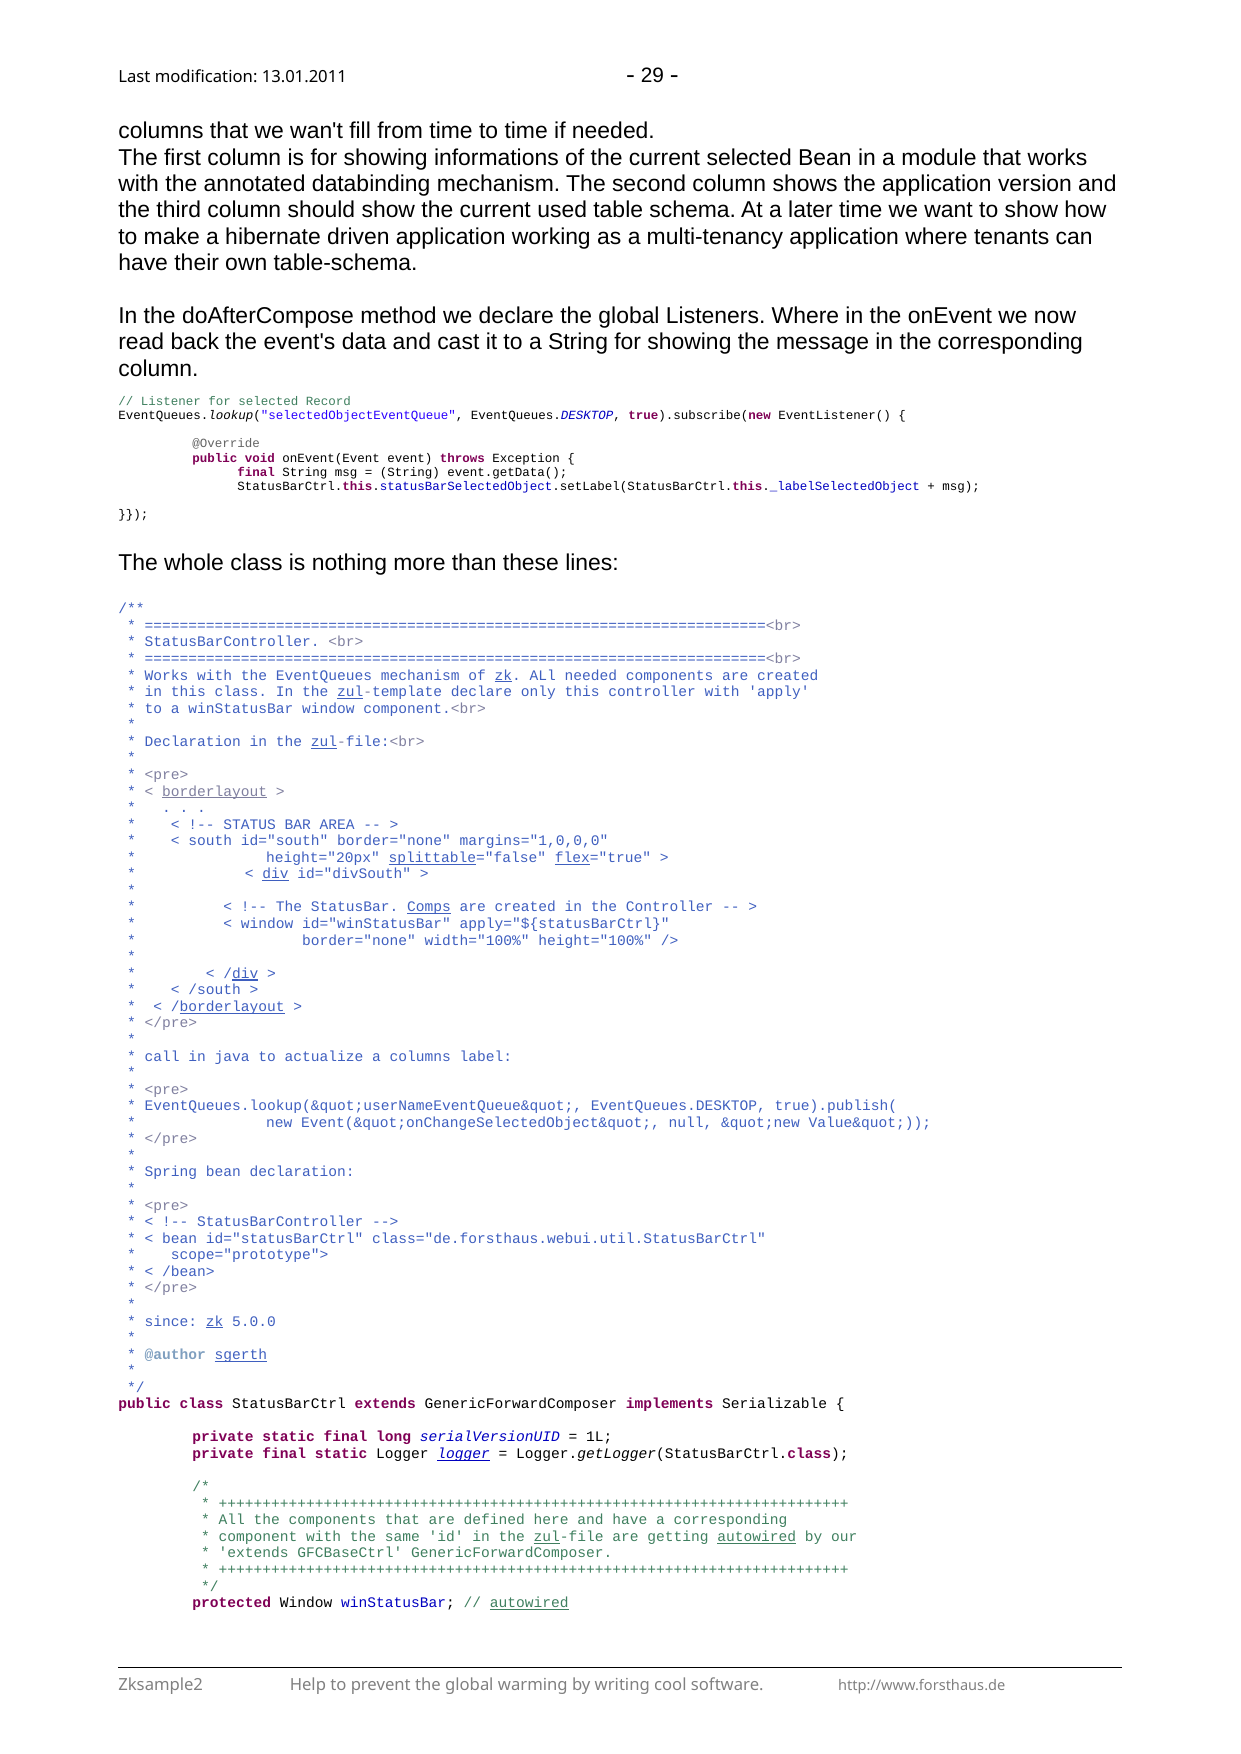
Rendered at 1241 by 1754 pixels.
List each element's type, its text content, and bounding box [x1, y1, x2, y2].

text * < !-- StatusBarController --> [118, 1214, 1122, 1231]
text * All the components that are defined here and have a corresponding [118, 1512, 1122, 1529]
text * [118, 1363, 1122, 1380]
text final String msg = (String) event.getData(); [118, 466, 1122, 480]
text * < bean id="statusBarCtrl" class="de.forsthaus.webui.util.StatusBarCtrl" [118, 1231, 1122, 1247]
text * < /div > [118, 966, 1122, 982]
text * Declaration in the zul-file:<br> [118, 734, 1122, 751]
text * Spring bean declaration: [118, 1165, 1122, 1181]
text private final static Logger logger = Logger.getLogger(StatusBarCtrl.class); [118, 1446, 1122, 1463]
text /* [118, 1479, 1122, 1496]
text The first column is for showing informations of the current selected Bean in a module that works with the annotated databinding mechanism. The second column shows the application version and the third column should show the current used table schema. At a later time we want to show how to make a hibernate driven application working as a multi-tenancy application where tenants can have their own table-schema. [118, 144, 1122, 275]
text * @author sgerth [118, 1347, 1122, 1363]
text * [118, 1032, 1122, 1049]
text */ [118, 1579, 1122, 1595]
text * < /bean> [118, 1264, 1122, 1281]
text * < !-- The StatusBar. Comps are created in the Controller -- > [118, 900, 1122, 916]
text * </pre> [118, 1281, 1122, 1297]
text * [118, 1065, 1122, 1082]
text public class StatusBarCtrl extends GenericForwardComposer implements Serializable { [118, 1397, 1122, 1413]
text * [118, 949, 1122, 966]
text * </pre> [118, 1016, 1122, 1032]
text * StatusBarController. <br> [118, 635, 1122, 651]
text private static final long serialVersionUID = 1L; [118, 1430, 1122, 1446]
text public void onEvent(Event event) throws Exception { [118, 452, 1122, 466]
text * < window id="winStatusBar" apply="${statusBarCtrl}" [118, 916, 1122, 933]
text * < /borderlayout > [118, 999, 1122, 1016]
text * [118, 883, 1122, 900]
text * < borderlayout > [118, 784, 1122, 800]
text * < south id="south" border="none" margins="1,0,0,0" [118, 833, 1122, 850]
text * . . . [118, 800, 1122, 817]
text * [118, 751, 1122, 767]
text }}); [118, 508, 1122, 522]
text // Listener for selected Record [118, 395, 1122, 409]
text The whole class is nothing more than these lines: [118, 549, 1122, 575]
text * 'extends GFCBaseCtrl' GenericForwardComposer. [118, 1546, 1122, 1562]
text * ++++++++++++++++++++++++++++++++++++++++++++++++++++++++++++++++++++++++ [118, 1562, 1122, 1579]
text * <pre> [118, 1198, 1122, 1214]
text * [118, 1297, 1122, 1314]
text * new Event(&quot;onChangeSelectedObject&quot;, null, &quot;new Value&quot;)); [118, 1115, 1122, 1132]
text * height="20px" splittable="false" flex="true" > [118, 850, 1122, 867]
text * scope="prototype"> [118, 1247, 1122, 1264]
text columns that we wan't fill from time to time if needed. [118, 117, 1122, 144]
text * [118, 1148, 1122, 1165]
text * call in java to actualize a columns label: [118, 1049, 1122, 1065]
text * </pre> [118, 1132, 1122, 1148]
text * =======================================================================<br> [118, 618, 1122, 635]
text protected Window winStatusBar; // autowired [118, 1595, 1122, 1612]
text * border="none" width="100%" height="100%" /> [118, 933, 1122, 949]
text * =======================================================================<br> [118, 651, 1122, 668]
text * Works with the EventQueues mechanism of zk. ALl needed components are created [118, 668, 1122, 684]
text */ [118, 1380, 1122, 1397]
text * [118, 1181, 1122, 1198]
text * [118, 717, 1122, 734]
text /** [118, 602, 1122, 618]
text * [118, 1330, 1122, 1347]
text In the doAfterCompose method we declare the global Listeners. Where in the onEvent we now read back the event's data and cast it to a String for showing the message in the corresponding column. [118, 302, 1122, 381]
text EventQueues.lookup("selectedObjectEventQueue", EventQueues.DESKTOP, true).subscribe(new EventListener() { [118, 409, 1122, 423]
text * < div id="divSouth" > [118, 867, 1122, 883]
text * <pre> [118, 767, 1122, 784]
text * component with the same 'id' in the zul-file are getting autowired by our [118, 1529, 1122, 1546]
text StatusBarCtrl.this.statusBarSelectedObject.setLabel(StatusBarCtrl.this._labelSelectedObject + msg); [118, 480, 1122, 494]
text * in this class. In the zul-template declare only this controller with 'apply' [118, 684, 1122, 701]
text @Override [118, 437, 1122, 452]
text * EventQueues.lookup(&quot;userNameEventQueue&quot;, EventQueues.DESKTOP, true).publish( [118, 1098, 1122, 1115]
text * < !-- STATUS BAR AREA -- > [118, 817, 1122, 833]
text * since: zk 5.0.0 [118, 1314, 1122, 1330]
text * <pre> [118, 1082, 1122, 1098]
text * ++++++++++++++++++++++++++++++++++++++++++++++++++++++++++++++++++++++++ [118, 1496, 1122, 1512]
text * < /south > [118, 982, 1122, 999]
text * to a winStatusBar window component.<br> [118, 701, 1122, 717]
